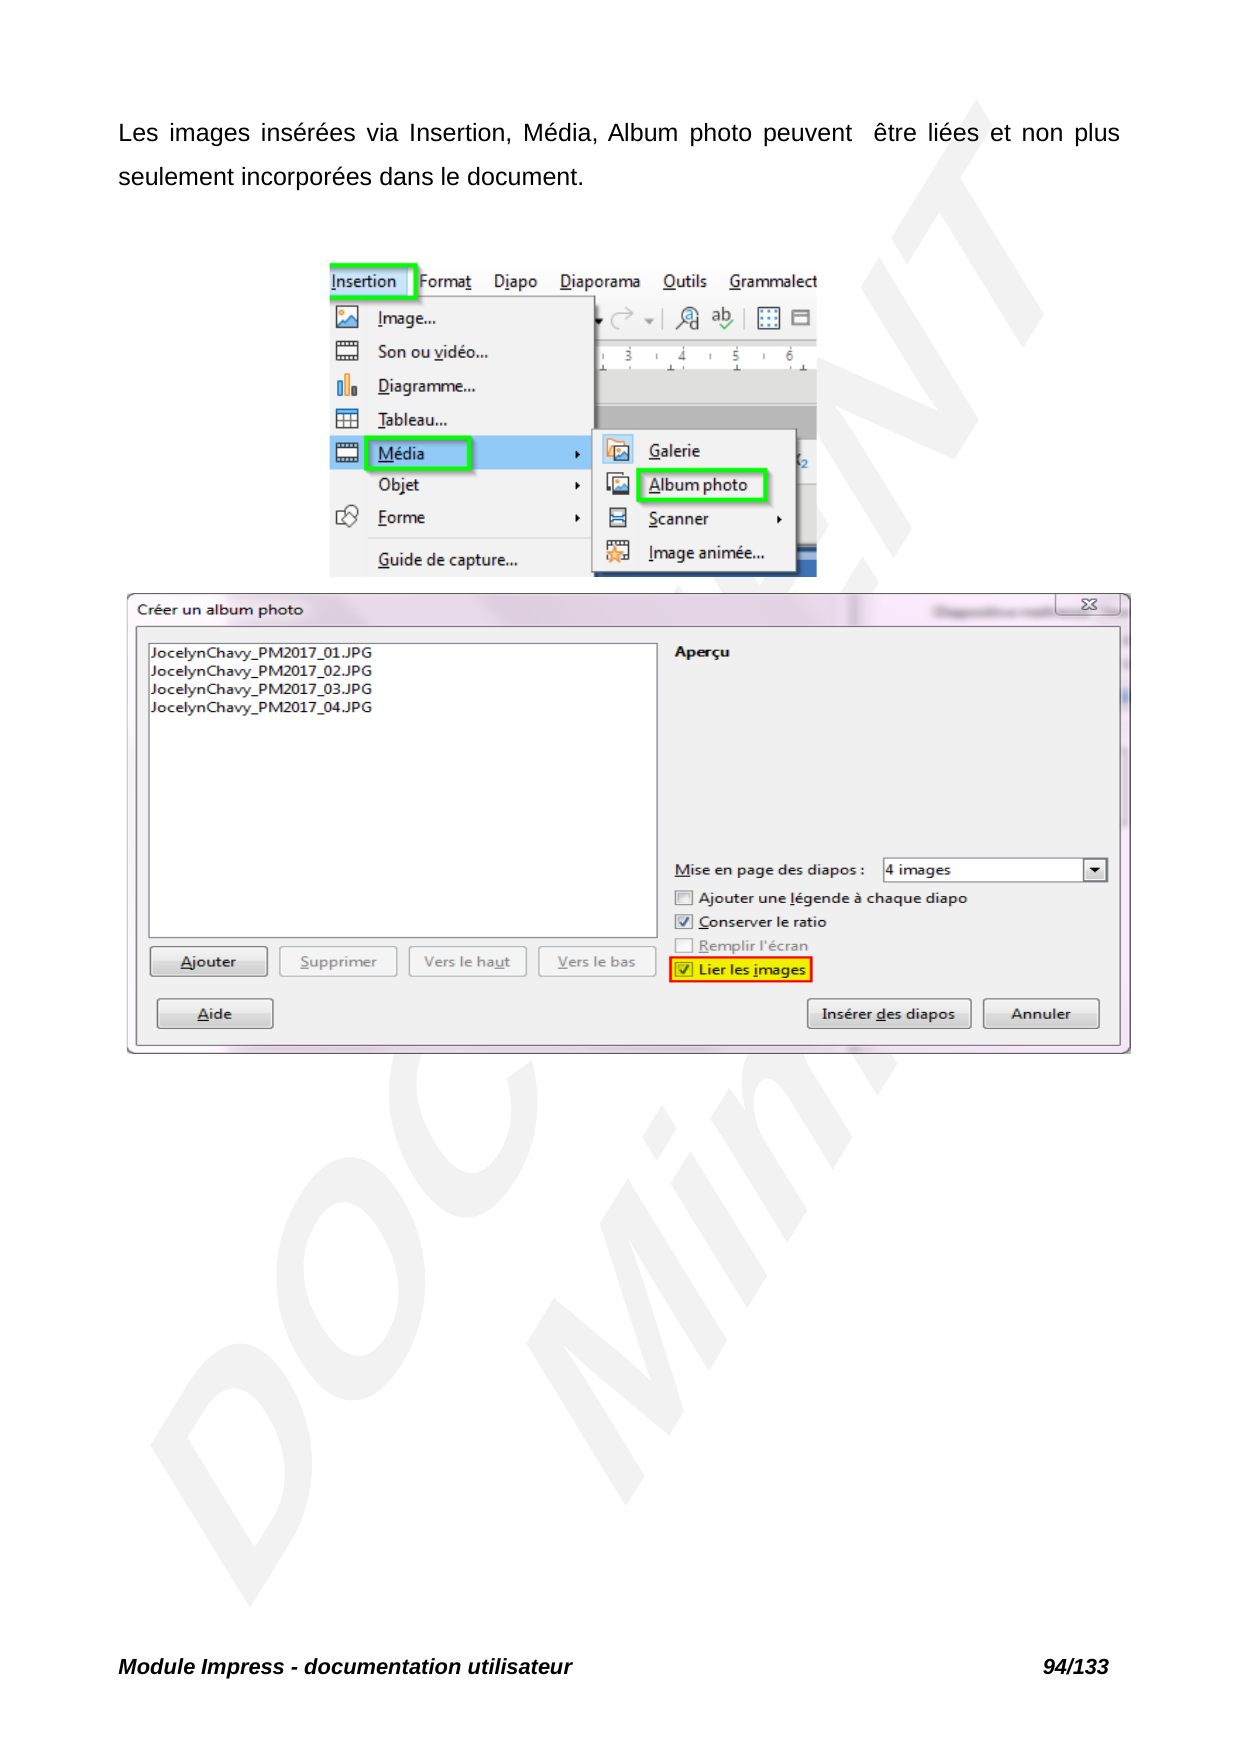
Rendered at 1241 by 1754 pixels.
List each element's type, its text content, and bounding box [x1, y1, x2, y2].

picture [329, 259, 817, 577]
picture [126, 593, 1131, 1054]
text Les images insérées via Insertion, Média, Album photo peuvent être liées et non plus seulement incorporées dans le document. [118, 118, 1122, 191]
